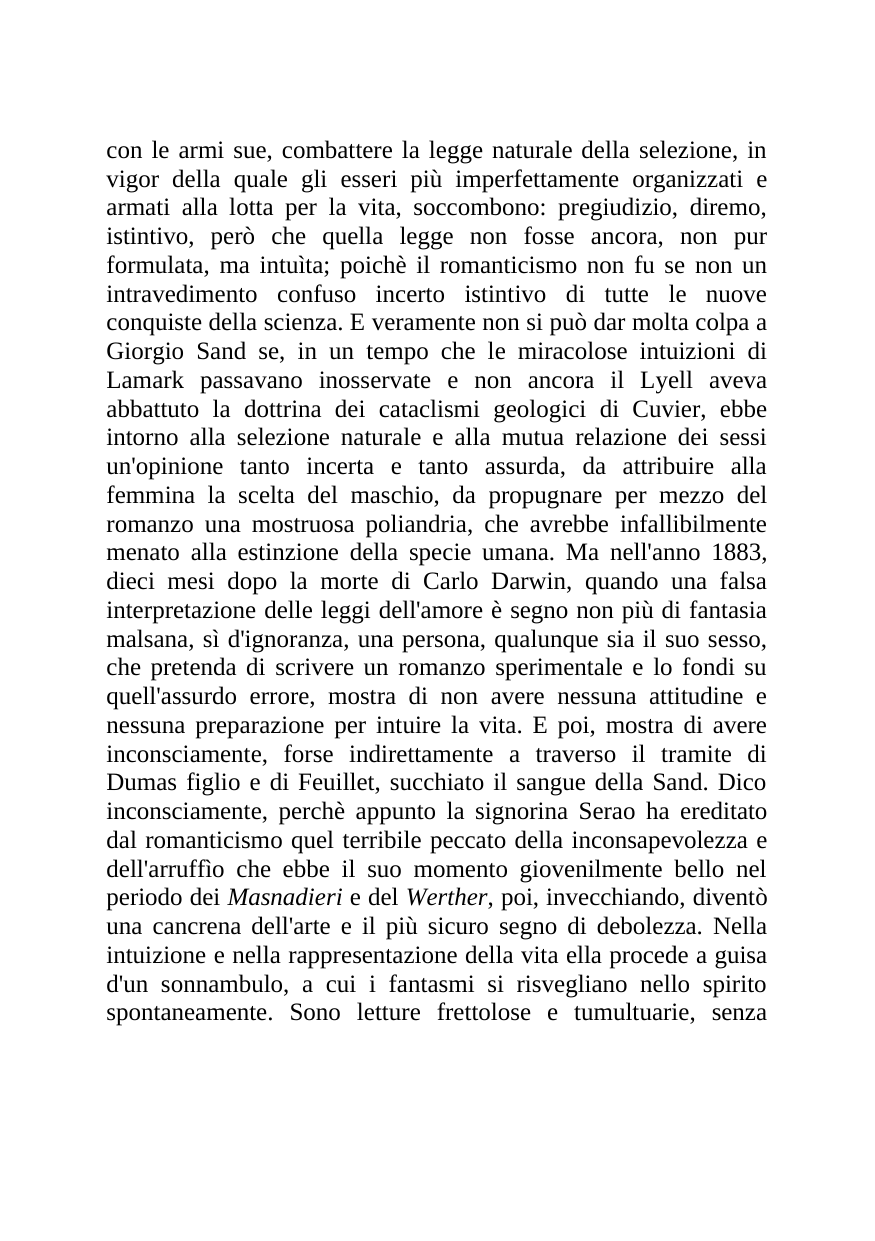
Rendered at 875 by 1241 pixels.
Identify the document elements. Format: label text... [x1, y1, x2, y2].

text con le armi sue, combattere la legge naturale della selezione, in vigor della quale gli esseri più imperfettamente organizzati e armati alla lotta per la vita, soccombono: pregiudizio, diremo, istintivo, però che quella legge non fosse ancora, non pur formulata, ma intuìta; poichè il romanticismo non fu se non un intravedimento confuso incerto istintivo di tutte le nuove conquiste della scienza. E veramente non si può dar molta colpa a Giorgio Sand se, in un tempo che le miracolose intuizioni di Lamark passavano inosservate e non ancora il Lyell aveva abbattuto la dottrina dei cataclismi geologici di Cuvier, ebbe intorno alla selezione naturale e alla mutua relazione dei sessi un'opinione tanto incerta e tanto assurda, da attribuire alla femmina la scelta del maschio, da propugnare per mezzo del romanzo una mostruosa poliandria, che avrebbe infallibilmente menato alla estinzione della specie umana. Ma nell'anno 1883, dieci mesi dopo la morte di Carlo Darwin, quando una falsa interpretazione delle leggi dell'amore è segno non più di fantasia malsana, sì d'ignoranza, una persona, qualunque sia il suo sesso, che pretenda di scrivere un romanzo sperimentale e lo fondi su quell'assurdo errore, mostra di non avere nessuna attitudine e nessuna preparazione per intuire la vita. E poi, mostra di avere inconsciamente, forse indirettamente a traverso il tramite di Dumas figlio e di Feuillet, succhiato il sangue della Sand. Dico inconsciamente, perchè appunto la signorina Serao ha ereditato dal romanticismo quel terribile peccato della inconsapevolezza e dell'arruffìo che ebbe il suo momento giovenilmente bello nel periodo dei Masnadieri e del Werther, poi, invecchiando, diventò una cancrena dell'arte e il più sicuro segno di debolezza. Nella intuizione e nella rappresentazione della vita ella procede a guisa d'un sonnambulo, a cui i fantasmi si risvegliano nello spirito spontaneamente. Sono letture frettolose e tumultuarie, senza [106, 135, 768, 1026]
